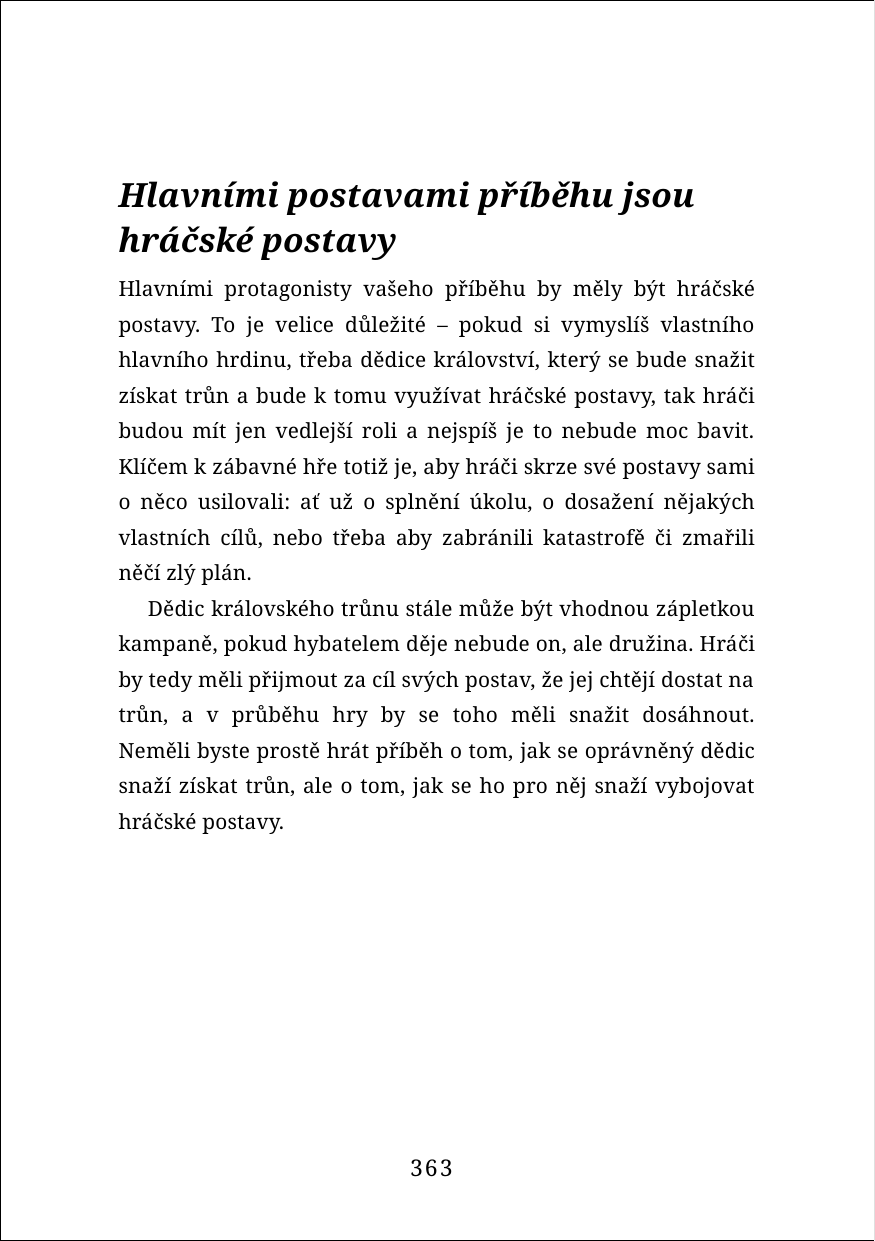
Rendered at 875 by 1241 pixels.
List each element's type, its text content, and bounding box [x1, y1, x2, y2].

text Hlavními protagonisty vašeho příběhu by měly být hráčské postavy. To je velice důležité – pokud si vymyslíš vlastního hlavního hrdinu, třeba dědice království, který se bude snažit získat trůn a bude k tomu využívat hráčské postavy, tak hráči budou mít jen vedlejší roli a nejspíš je to nebude moc bavit. Klíčem k zábavné hře totiž je, aby hráči skrze své postavy sami o něco usilovali: ať už o splnění úkolu, o dosažení nějakých vlastních cílů, nebo třeba aby zabránili katastrofě či zmařili něčí zlý plán. Dědic královského trůnu stále může být vhodnou zápletkou kampaně, pokud hybatelem děje nebude on, ale družina. Hráči by tedy měli přijmout za cíl svých postav, že jej chtějí dostat na trůn, a v průběhu hry by se toho měli snažit dosáhnout. Neměli byste prostě hrát příběh o tom, jak se oprávněný dědic snaží získat trůn, ale o tom, jak se ho pro něj snaží vybojovat hráčské postavy. [118, 274, 756, 836]
subtitle Hlavními postavami příběhu jsou hráčské postavy [118, 172, 756, 263]
